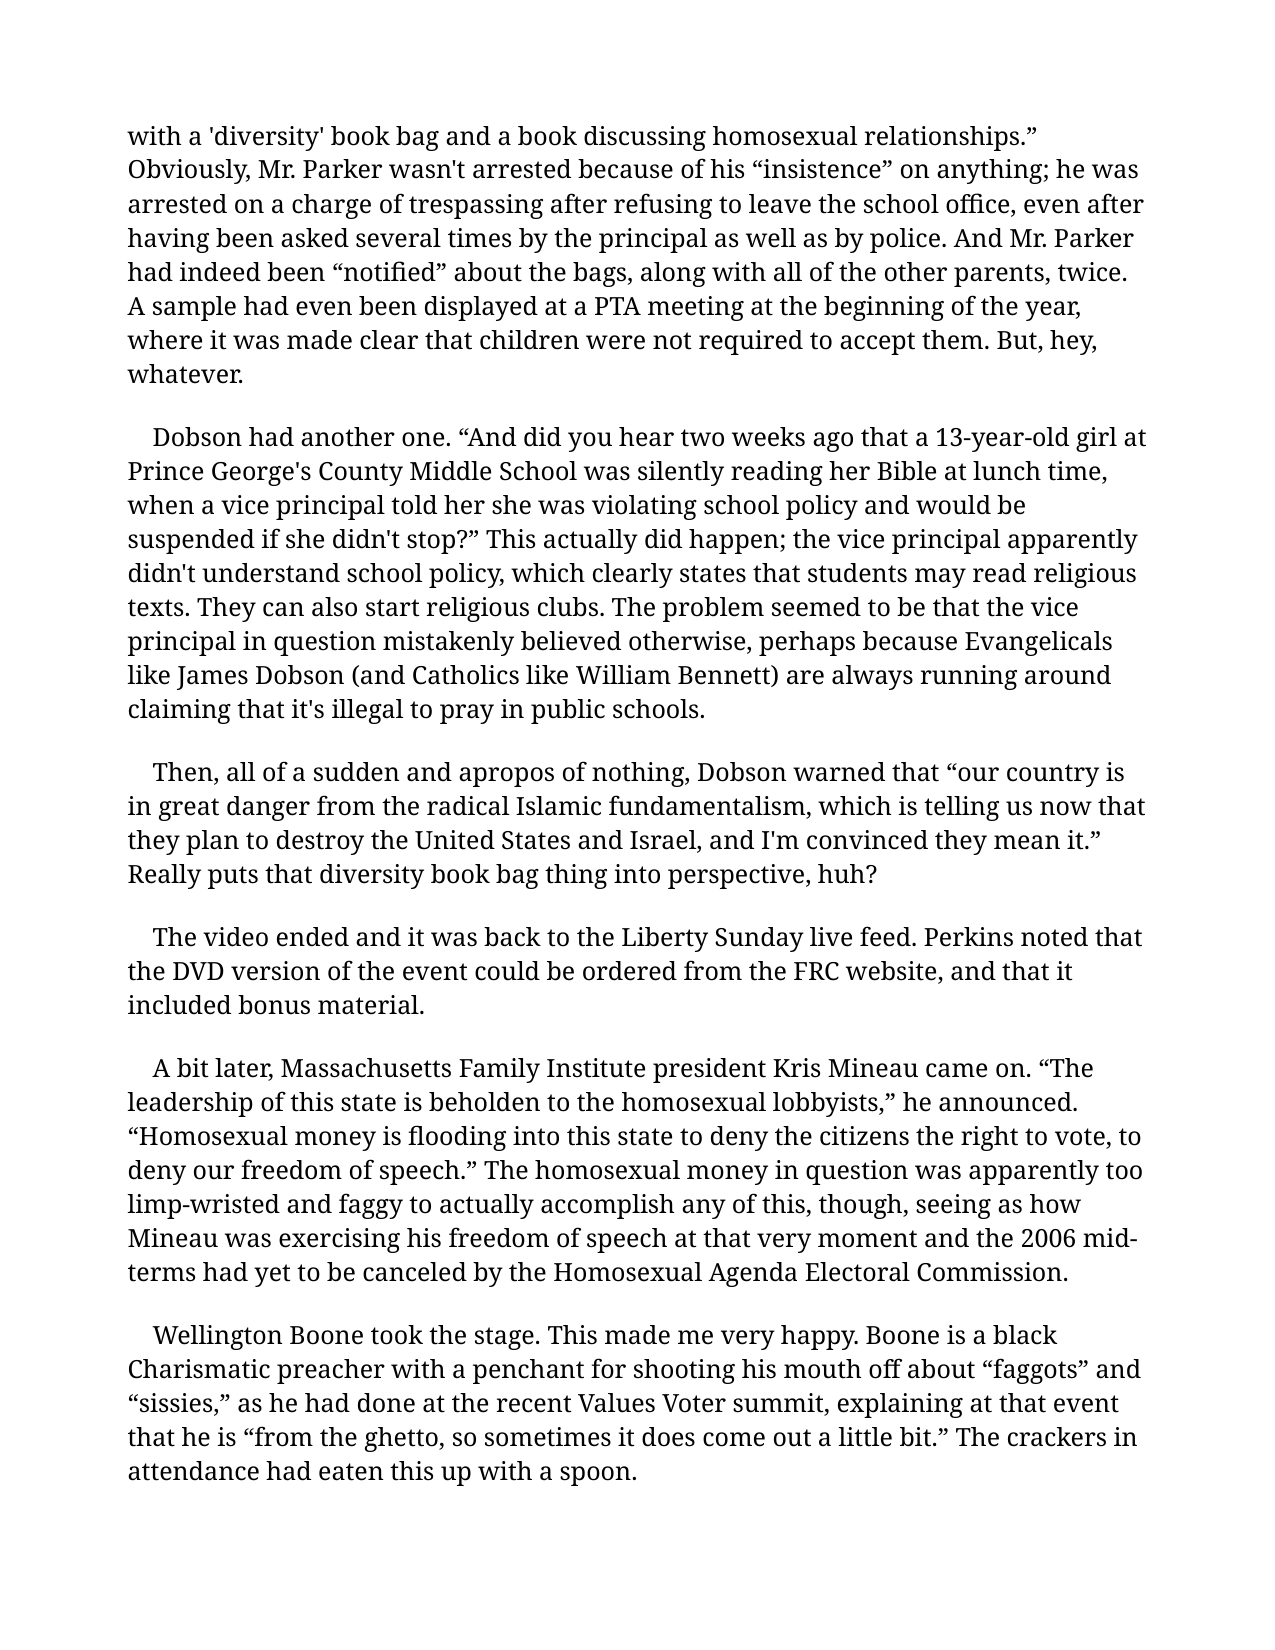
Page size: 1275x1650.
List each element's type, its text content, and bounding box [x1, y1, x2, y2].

text Then, all of a sudden and apropos of nothing, Dobson warned that “our country is in great danger from the radical Islamic fundamentalism, which is telling us now that they plan to destroy the United States and Israel, and I'm convinced they mean it.” Really puts that diversity book bag thing into perspective, huh? [127, 755, 1147, 891]
text Dobson had another one. “And did you hear two weeks ago that a 13-year-old girl at Prince George's County Middle School was silently reading her Bible at lunch time, when a vice principal told her she was violating school policy and would be suspended if she didn't stop?” This actually did happen; the vice principal apparently didn't understand school policy, which clearly states that students may read religious texts. They can also start religious clubs. The problem seemed to be that the vice principal in question mistakenly believed otherwise, perhaps because Evangelicals like James Dobson (and Catholics like William Bennett) are always running around claiming that it's illegal to pray in public schools. [127, 419, 1147, 726]
text A bit later, Massachusetts Family Institute president Kris Mineau came on. “The leadership of this state is beholden to the homosexual lobbyists,” he announced. “Homosexual money is flooding into this state to deny the citizens the right to vote, to deny our freedom of speech.” The homosexual money in question was apparently too limp-wristed and faggy to actually accomplish any of this, though, seeing as how Mineau was exercising his freedom of speech at that very moment and the 2006 mid-terms had yet to be canceled by the Homosexual Agenda Electoral Commission. [127, 1051, 1147, 1289]
text with a 'diversity' book bag and a book discussing homosexual relationships.” Obviously, Mr. Parker wasn't arrested because of his “insistence” on anything; he was arrested on a charge of trespassing after refusing to leave the school office, even after having been asked several times by the principal as well as by police. And Mr. Parker had indeed been “notified” about the bags, along with all of the other parents, twice. A sample had even been displayed at a PTA meeting at the beginning of the year, where it was made clear that children were not required to accept them. But, hey, whatever. [127, 118, 1147, 391]
text Wellington Boone took the stage. This made me very happy. Boone is a black Charismatic preacher with a penchant for shooting his mouth off about “faggots” and “sissies,” as he had done at the recent Values Voter summit, explaining at that event that he is “from the ghetto, so sometimes it does come out a little bit.” The crackers in attendance had eaten this up with a spoon. [127, 1318, 1147, 1488]
text The video ended and it was back to the Liberty Sunday live feed. Perkins noted that the DVD version of the event could be ordered from the FRC website, and that it included bonus material. [127, 920, 1147, 1022]
